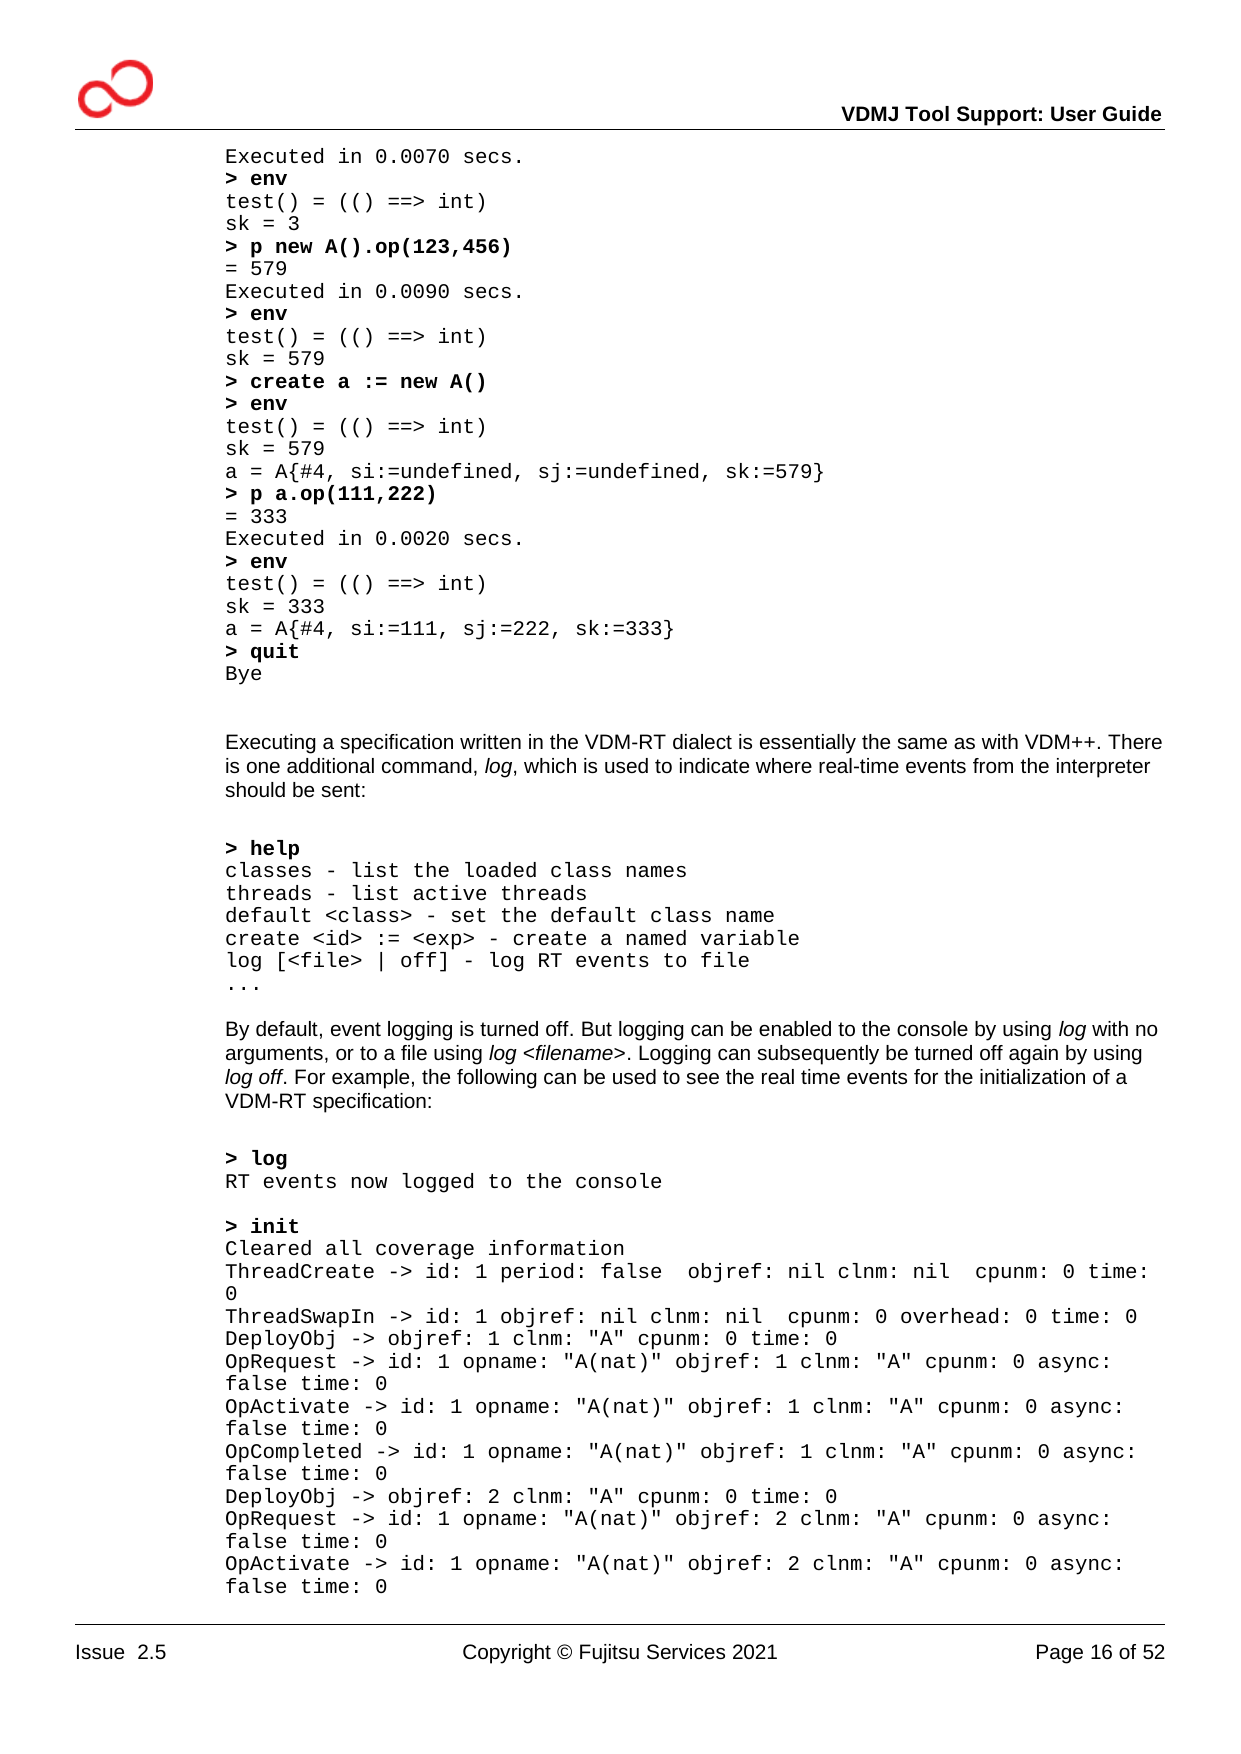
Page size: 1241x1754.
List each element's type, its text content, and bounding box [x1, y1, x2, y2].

text OpRequest -> id: 1 opname: "A(nat)" objref: 1 clnm: "A" cpunm: 0 async: false time: 0 [225, 1350, 1165, 1395]
text > p new A().op(123,456) [225, 235, 1165, 258]
text test() = (() ==> int) [225, 190, 1165, 213]
text Cleared all coverage information [225, 1238, 1165, 1260]
text log [<file> | off] - log RT events to file [225, 949, 1165, 972]
text Bye [225, 663, 1165, 685]
text Executed in 0.0090 secs. [225, 280, 1165, 303]
text sk = 333 [225, 595, 1165, 618]
text a = A{#4, si:=undefined, sj:=undefined, sk:=579} [225, 460, 1165, 483]
text > log [225, 1148, 1165, 1170]
text sk = 579 [225, 348, 1165, 370]
text > env [225, 550, 1165, 573]
text OpCompleted -> id: 1 opname: "A(nat)" objref: 1 clnm: "A" cpunm: 0 async: false time: 0 [225, 1440, 1165, 1485]
text = 579 [225, 258, 1165, 280]
text > create a := new A() [225, 370, 1165, 393]
text > init [225, 1215, 1165, 1238]
text classes - list the loaded class names [225, 859, 1165, 882]
text OpActivate -> id: 1 opname: "A(nat)" objref: 1 clnm: "A" cpunm: 0 async: false time: 0 [225, 1395, 1165, 1440]
text test() = (() ==> int) [225, 573, 1165, 595]
text > quit [225, 640, 1165, 663]
text sk = 3 [225, 213, 1165, 235]
text By default, event logging is turned off. But logging can be enabled to the console by using log with no arguments, or to a file using log <filename>. Logging can subsequently be turned off again by using log off. For example, the following can be used to see the real time events for the initialization of a VDM-RT specification: [225, 1017, 1165, 1113]
text threads - list active threads [225, 882, 1165, 904]
text > env [225, 168, 1165, 190]
text sk = 579 [225, 438, 1165, 460]
text > env [225, 303, 1165, 325]
text OpRequest -> id: 1 opname: "A(nat)" objref: 2 clnm: "A" cpunm: 0 async: false time: 0 [225, 1508, 1165, 1553]
text = 333 [225, 505, 1165, 528]
text create <id> := <exp> - create a named variable [225, 927, 1165, 949]
text test() = (() ==> int) [225, 415, 1165, 438]
text ... [225, 972, 1165, 994]
text ThreadCreate -> id: 1 period: false objref: nil clnm: nil cpunm: 0 time: 0 [225, 1260, 1165, 1305]
text test() = (() ==> int) [225, 325, 1165, 348]
text DeployObj -> objref: 1 clnm: "A" cpunm: 0 time: 0 [225, 1328, 1165, 1350]
text Executed in 0.0070 secs. [225, 145, 1165, 168]
text RT events now logged to the console [225, 1170, 1165, 1193]
text > env [225, 393, 1165, 415]
text a = A{#4, si:=111, sj:=222, sk:=333} [225, 618, 1165, 640]
text > p a.op(111,222) [225, 483, 1165, 505]
picture [78, 52, 153, 128]
text Executed in 0.0020 secs. [225, 528, 1165, 550]
text ThreadSwapIn -> id: 1 objref: nil clnm: nil cpunm: 0 overhead: 0 time: 0 [225, 1305, 1165, 1328]
text Executing a specification written in the VDM-RT dialect is essentially the same as with VDM++. There is one additional command, log, which is used to indicate where real-time events from the interpreter should be sent: [225, 730, 1165, 802]
text OpActivate -> id: 1 opname: "A(nat)" objref: 2 clnm: "A" cpunm: 0 async: false time: 0 [225, 1553, 1165, 1598]
text DeployObj -> objref: 2 clnm: "A" cpunm: 0 time: 0 [225, 1485, 1165, 1508]
text > help [225, 837, 1165, 859]
text default <class> - set the default class name [225, 904, 1165, 927]
